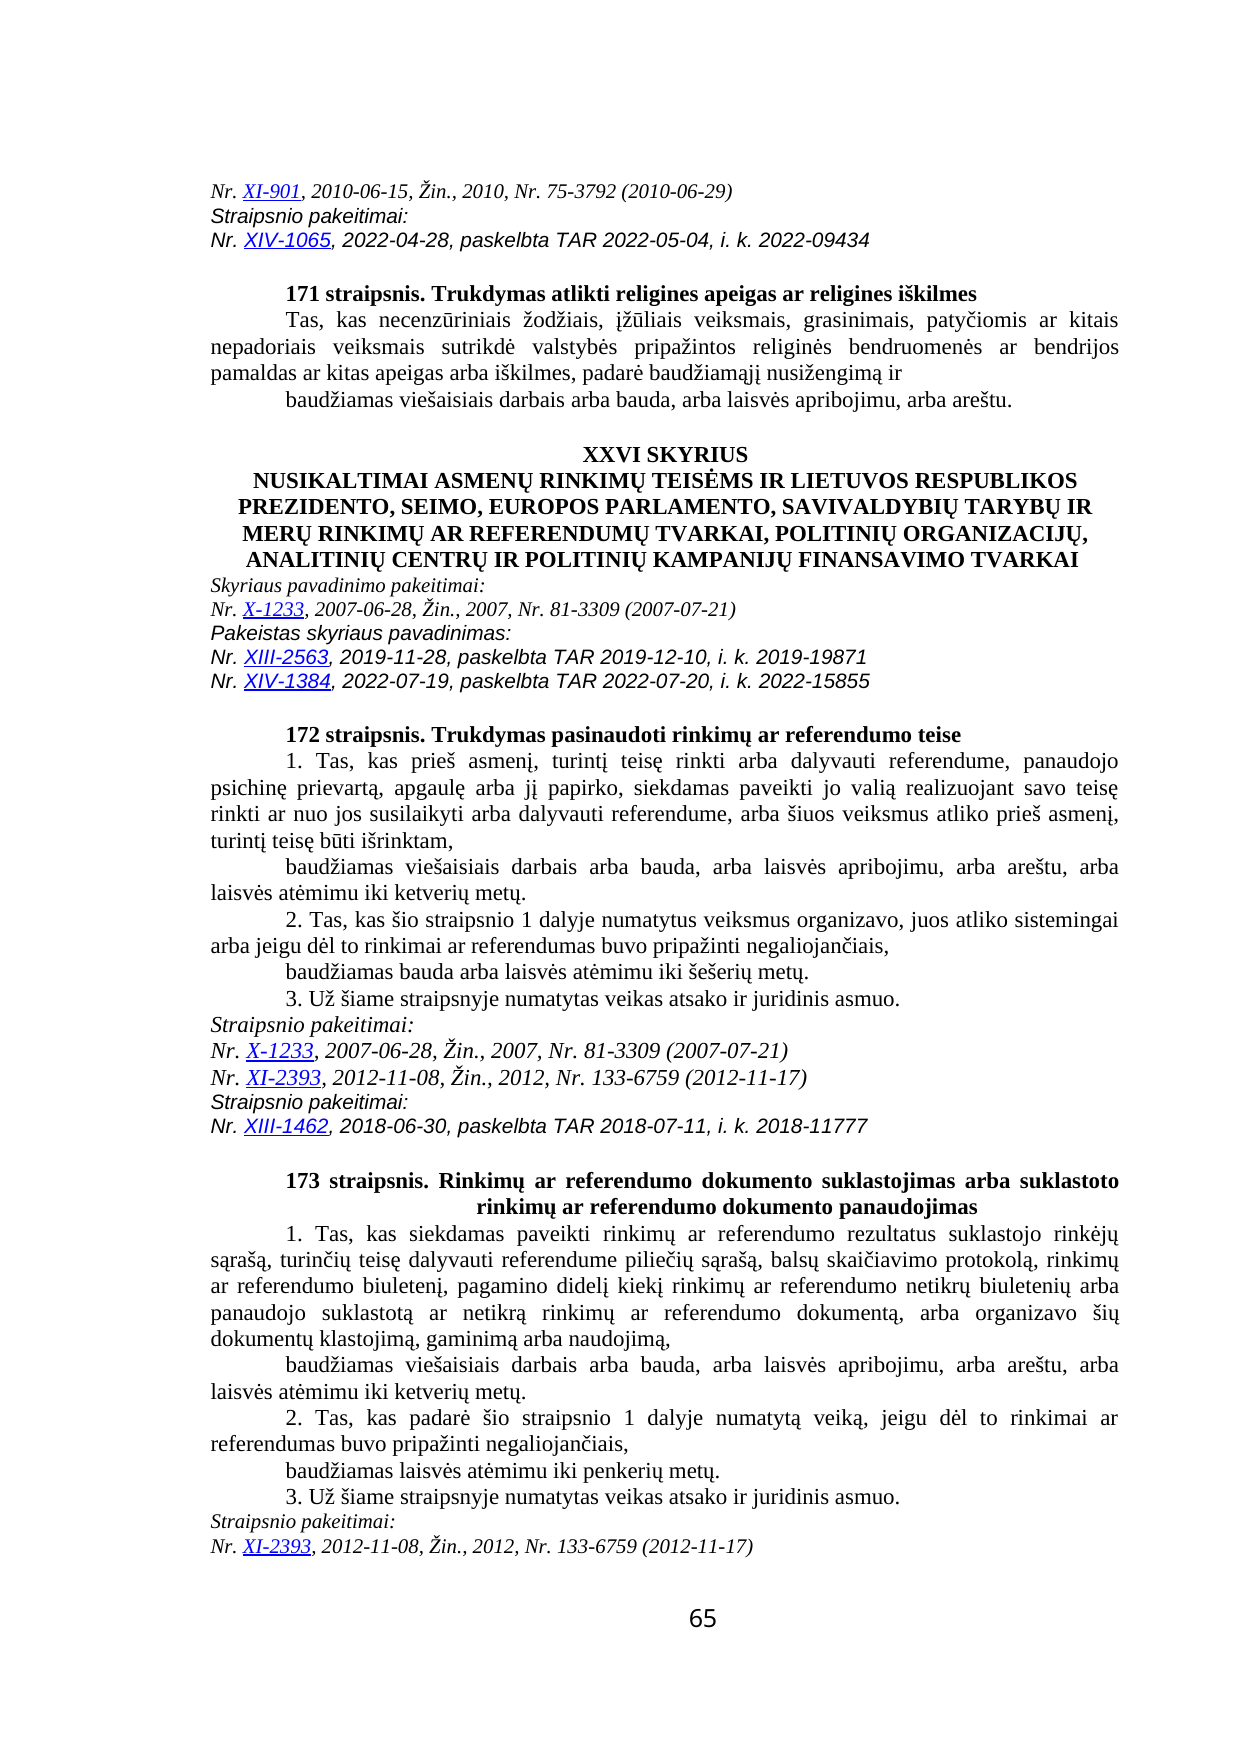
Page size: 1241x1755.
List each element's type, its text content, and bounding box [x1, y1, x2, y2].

text Nr. XIII-2563, 2019-11-28, paskelbta TAR 2019-12-10, i. k. 2019-19871 [210, 644, 1120, 668]
subtitle XXVI SKYRIUS [210, 441, 1120, 467]
text 171 straipsnis. Trukdymas atlikti religines apeigas ar religines iškilmes [210, 280, 1120, 307]
text Nr. XIV-1384, 2022-07-19, paskelbta TAR 2022-07-20, i. k. 2022-15855 [210, 668, 1120, 692]
text 1. Tas, kas siekdamas paveikti rinkimų ar referendumo rezultatus suklastojo rinkėjų sąrašą, turinčių teisę dalyvauti referendume piliečių sąrašą, balsų skaičiavimo protokolą, rinkimų ar referendumo biuletenį, pagamino didelį kiekį rinkimų ar referendumo netikrų biuletenių arba panaudojo suklastotą ar netikrą rinkimų ar referendumo dokumentą, arba organizavo šių dokumentų klastojimą, gaminimą arba naudojimą, [210, 1219, 1120, 1351]
text baudžiamas laisvės atėmimu iki penkerių metų. [210, 1457, 1120, 1483]
text 173 straipsnis. Rinkimų ar referendumo dokumento suklastojimas arba suklastoto rinkimų ar referendumo dokumento panaudojimas [285, 1167, 1120, 1219]
text baudžiamas viešaisiais darbais arba bauda, arba laisvės apribojimu, arba areštu, arba laisvės atėmimu iki ketverių metų. [210, 1351, 1120, 1404]
text Nr. XI-2393, 2012-11-08, Žin., 2012, Nr. 133-6759 (2012-11-17) [210, 1533, 1120, 1558]
text 172 straipsnis. Trukdymas pasinaudoti rinkimų ar referendumo teise [210, 721, 1120, 748]
text 1. Tas, kas prieš asmenį, turintį teisę rinkti arba dalyvauti referendume, panaudojo psichinę prievartą, apgaulę arba jį papirko, siekdamas paveikti jo valią realizuojant savo teisę rinkti ar nuo jos susilaikyti arba dalyvauti referendume, arba šiuos veiksmus atliko prieš asmenį, turintį teisę būti išrinktam, [210, 748, 1120, 853]
text Pakeistas skyriaus pavadinimas: [210, 621, 1120, 644]
text Straipsnio pakeitimai: [210, 1509, 1120, 1533]
text NUSIKALTIMAI ASMENŲ RINKIMŲ TEISĖMS IR LIETUVOS RESPUBLIKOS PREZIDENTO, SEIMO, EUROPOS PARLAMENTO, SAVIVALDYBIŲ TARYBŲ IR MERŲ RINKIMŲ AR REFERENDUMŲ TVARKAI, POLITINIŲ ORGANIZACIJŲ, ANALITINIŲ CENTRŲ IR POLITINIŲ KAMPANIJŲ FINANSAVIMO TVARKAI [210, 467, 1120, 572]
text Nr. X-1233, 2007-06-28, Žin., 2007, Nr. 81-3309 (2007-07-21) [210, 597, 1120, 621]
text Nr. XIV-1065, 2022-04-28, paskelbta TAR 2022-05-04, i. k. 2022-09434 [210, 227, 1120, 251]
text baudžiamas bauda arba laisvės atėmimu iki šešerių metų. [210, 958, 1120, 985]
text Nr. XIII-1462, 2018-06-30, paskelbta TAR 2018-07-11, i. k. 2018-11777 [210, 1114, 1120, 1138]
text 3. Už šiame straipsnyje numatytas veikas atsako ir juridinis asmuo. [210, 1483, 1120, 1509]
text 2. Tas, kas padarė šio straipsnio 1 dalyje numatytą veiką, jeigu dėl to rinkimai ar referendumas buvo pripažinti negaliojančiais, [210, 1404, 1120, 1457]
text Nr. XI-901, 2010-06-15, Žin., 2010, Nr. 75-3792 (2010-06-29) [210, 179, 1120, 203]
text Straipsnio pakeitimai: [210, 1090, 1120, 1114]
text 2. Tas, kas šio straipsnio 1 dalyje numatytus veiksmus organizavo, juos atliko sistemingai arba jeigu dėl to rinkimai ar referendumas buvo pripažinti negaliojančiais, [210, 906, 1120, 958]
text Nr. X-1233, 2007-06-28, Žin., 2007, Nr. 81-3309 (2007-07-21) [210, 1037, 1120, 1064]
text Straipsnio pakeitimai: [210, 1011, 1120, 1037]
text Skyriaus pavadinimo pakeitimai: [210, 572, 1120, 597]
text Tas, kas necenzūriniais žodžiais, įžūliais veiksmais, grasinimais, patyčiomis ar kitais nepadoriais veiksmais sutrikdė valstybės pripažintos religinės bendruomenės ar bendrijos pamaldas ar kitas apeigas arba iškilmes, padarė baudžiamąjį nusižengimą ir [210, 307, 1120, 386]
text 3. Už šiame straipsnyje numatytas veikas atsako ir juridinis asmuo. [210, 985, 1120, 1011]
text Nr. XI-2393, 2012-11-08, Žin., 2012, Nr. 133-6759 (2012-11-17) [210, 1064, 1120, 1090]
text baudžiamas viešaisiais darbais arba bauda, arba laisvės apribojimu, arba areštu, arba laisvės atėmimu iki ketverių metų. [210, 853, 1120, 906]
text Straipsnio pakeitimai: [210, 203, 1120, 227]
text baudžiamas viešaisiais darbais arba bauda, arba laisvės apribojimu, arba areštu. [210, 386, 1120, 412]
